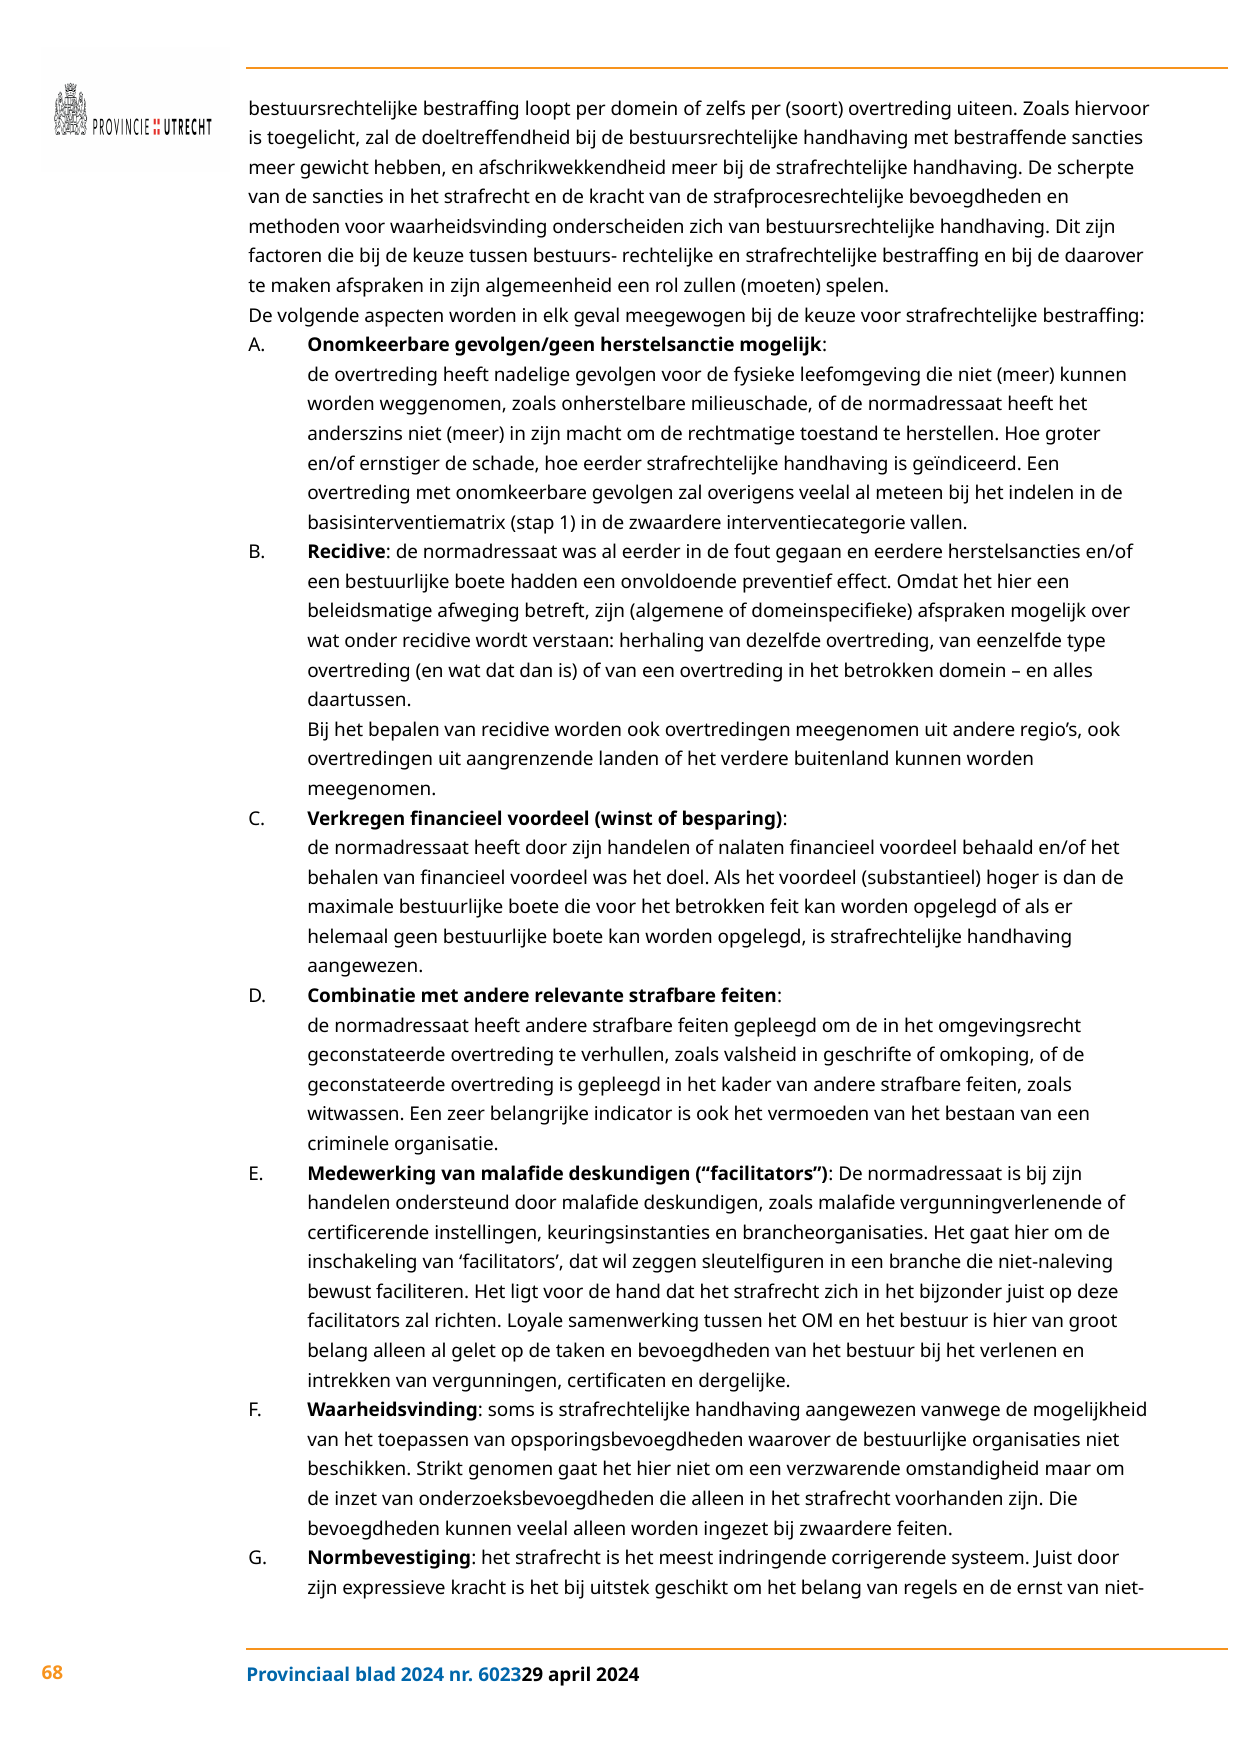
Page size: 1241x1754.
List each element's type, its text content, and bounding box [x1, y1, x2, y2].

list Bij het bepalen van recidive worden ook overtredingen meegenomen uit andere regio’s, ook overtredingen uit aangrenzende landen of het verdere buitenland kunnen worden meegenomen. [248, 716, 1152, 801]
list Recidive: de normadressaat was al eerder in de fout gegaan en eerdere herstelsancties en/of een bestuurlijke boete hadden een onvoldoende preventief effect. Omdat het hier een beleidsmatige afweging betreft, zijn (algemene of domeinspecifieke) afspraken mogelijk over wat onder recidive wordt verstaan: herhaling van dezelfde overtreding, van eenzelfde type overtreding (en wat dat dan is) of van een overtreding in het betrokken domein – en alles daartussen. [248, 538, 1152, 712]
list de normadressaat heeft door zijn handelen of nalaten financieel voordeel behaald en/of het behalen van financieel voordeel was het doel. Als het voordeel (substantieel) hoger is dan de maximale bestuurlijke boete die voor het betrokken feit kan worden opgelegd of als er helemaal geen bestuurlijke boete kan worden opgelegd, is strafrechtelijke handhaving aangewezen. [248, 834, 1152, 978]
list Onomkeerbare gevolgen/geen herstelsanctie mogelijk: [248, 331, 1152, 357]
list Normbevestiging: het strafrecht is het meest indringende corrigerende systeem. Juist door zijn expressieve kracht is het bij uitstek geschikt om het belang van regels en de ernst van niet- [248, 1544, 1152, 1600]
picture [41, 47, 231, 172]
text bestuursrechtelijke bestraffing loopt per domein of zelfs per (soort) overtreding uiteen. Zoals hiervoor is toegelicht, zal de doeltreffendheid bij de bestuursrechtelijke handhaving met bestraffende sancties meer gewicht hebben, en afschrikwekkendheid meer bij de strafrechtelijke handhaving. De scherpte van de sancties in het strafrecht en de kracht van de strafprocesrechtelijke bevoegdheden en methoden voor waarheidsvinding onderscheiden zich van bestuursrechtelijke handhaving. Dit zijn factoren die bij de keuze tussen bestuurs- rechtelijke en strafrechtelijke bestraffing en bij de daarover te maken afspraken in zijn algemeenheid een rol zullen (moeten) spelen. [248, 95, 1152, 298]
list de overtreding heeft nadelige gevolgen voor de fysieke leefomgeving die niet (meer) kunnen worden weggenomen, zoals onherstelbare milieuschade, of de normadressaat heeft het anderszins niet (meer) in zijn macht om de rechtmatige toestand te herstellen. Hoe groter en/of ernstiger de schade, hoe eerder strafrechtelijke handhaving is geïndiceerd. Een overtreding met onomkeerbare gevolgen zal overigens veelal al meteen bij het indelen in de basisinterventiematrix (stap 1) in de zwaardere interventiecategorie vallen. [248, 361, 1152, 535]
list Medewerking van malafide deskundigen (“facilitators”): De normadressaat is bij zijn handelen ondersteund door malafide deskundigen, zoals malafide vergunningverlenende of certificerende instellingen, keuringsinstanties en brancheorganisaties. Het gaat hier om de inschakeling van ‘facilitators’, dat wil zeggen sleutelfiguren in een branche die niet-naleving bewust faciliteren. Het ligt voor de hand dat het strafrecht zich in het bijzonder juist op deze facilitators zal richten. Loyale samenwerking tussen het OM en het bestuur is hier van groot belang alleen al gelet op de taken en bevoegdheden van het bestuur bij het verlenen en intrekken van vergunningen, certificaten en dergelijke. [248, 1160, 1152, 1393]
list de normadressaat heeft andere strafbare feiten gepleegd om de in het omgevingsrecht geconstateerde overtreding te verhullen, zoals valsheid in geschrifte of omkoping, of de geconstateerde overtreding is gepleegd in het kader van andere strafbare feiten, zoals witwassen. Een zeer belangrijke indicator is ook het vermoeden van het bestaan van een criminele organisatie. [248, 1012, 1152, 1156]
text De volgende aspecten worden in elk geval meegewogen bij de keuze voor strafrechtelijke bestraffing: [248, 302, 1152, 328]
list Combinatie met andere relevante strafbare feiten: [248, 982, 1152, 1008]
list Verkregen financieel voordeel (winst of besparing): [248, 805, 1152, 831]
list Waarheidsvinding: soms is strafrechtelijke handhaving aangewezen vanwege de mogelijkheid van het toepassen van opsporingsbevoegdheden waarover de bestuurlijke organisaties niet beschikken. Strikt genomen gaat het hier niet om een verzwarende omstandigheid maar om de inzet van onderzoeksbevoegdheden die alleen in het strafrecht voorhanden zijn. Die bevoegdheden kunnen veelal alleen worden ingezet bij zwaardere feiten. [248, 1396, 1152, 1541]
